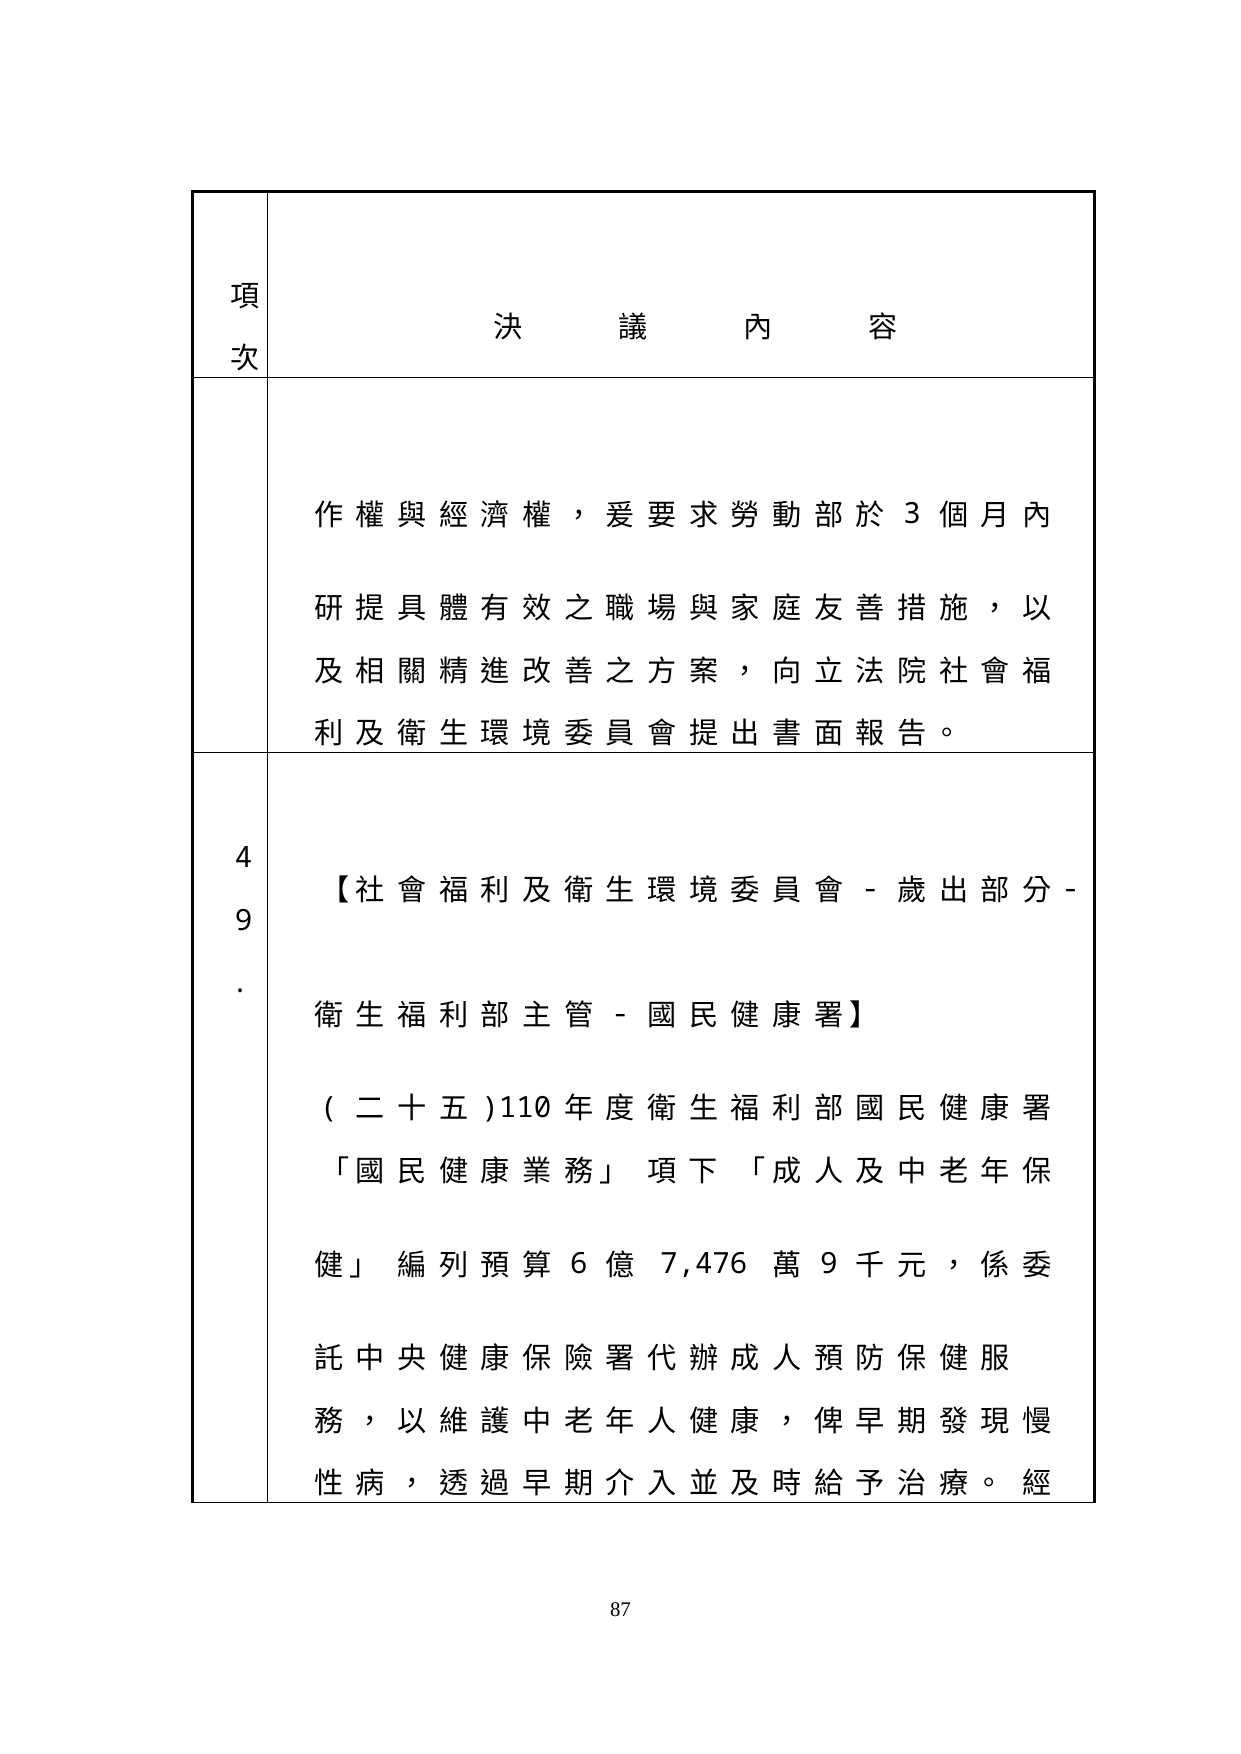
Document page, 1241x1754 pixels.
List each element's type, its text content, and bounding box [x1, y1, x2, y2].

table_header 決 議 內 容 [268, 193, 1093, 377]
table_header 項次 [194, 193, 267, 377]
table_cell 【社會福利及衛生環境委員會-歲出部分-衛生福利部主管-國民健康署】 (二十五)110年度衛生福利部國民健康署「國民健康業務」項下「成人及中老年保健」編列預算6億7,476萬9千元，係委託中央健康保險署代辦成人預防保健服務，以維護中老年人健康，俾早期發現慢性病，透過早期介入並及時給予治療。經 [268, 753, 1093, 1502]
table_cell 49. [194, 753, 267, 1502]
table_cell 作權與經濟權，爰要求勞動部於3個月內研提具體有效之職場與家庭友善措施，以及相關精進改善之方案，向立法院社會福利及衛生環境委員會提出書面報告。 [268, 378, 1093, 752]
table_cell [194, 378, 267, 752]
